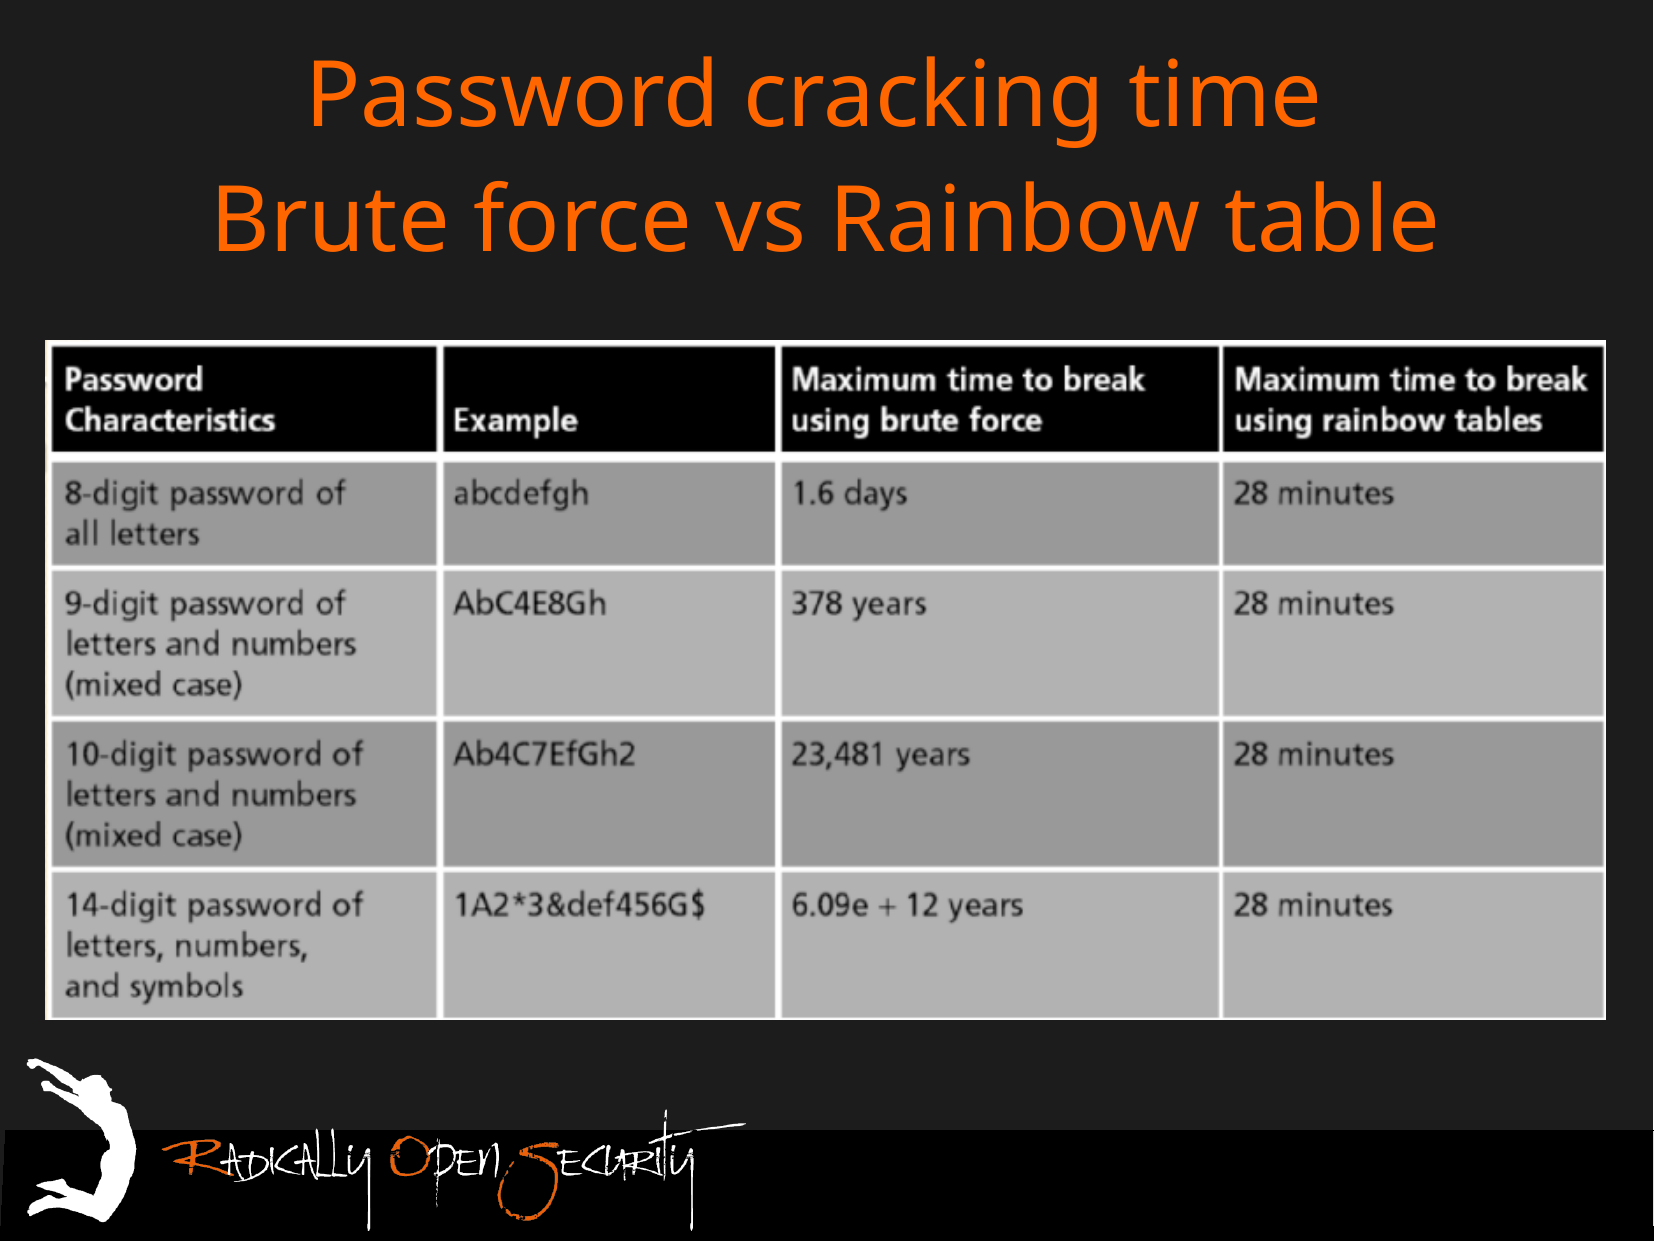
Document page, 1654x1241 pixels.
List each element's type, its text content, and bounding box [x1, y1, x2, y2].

picture [45, 340, 1606, 1021]
picture [0, 1022, 778, 1241]
title Password cracking time Brute force vs Rainbow table [82, 45, 1571, 261]
